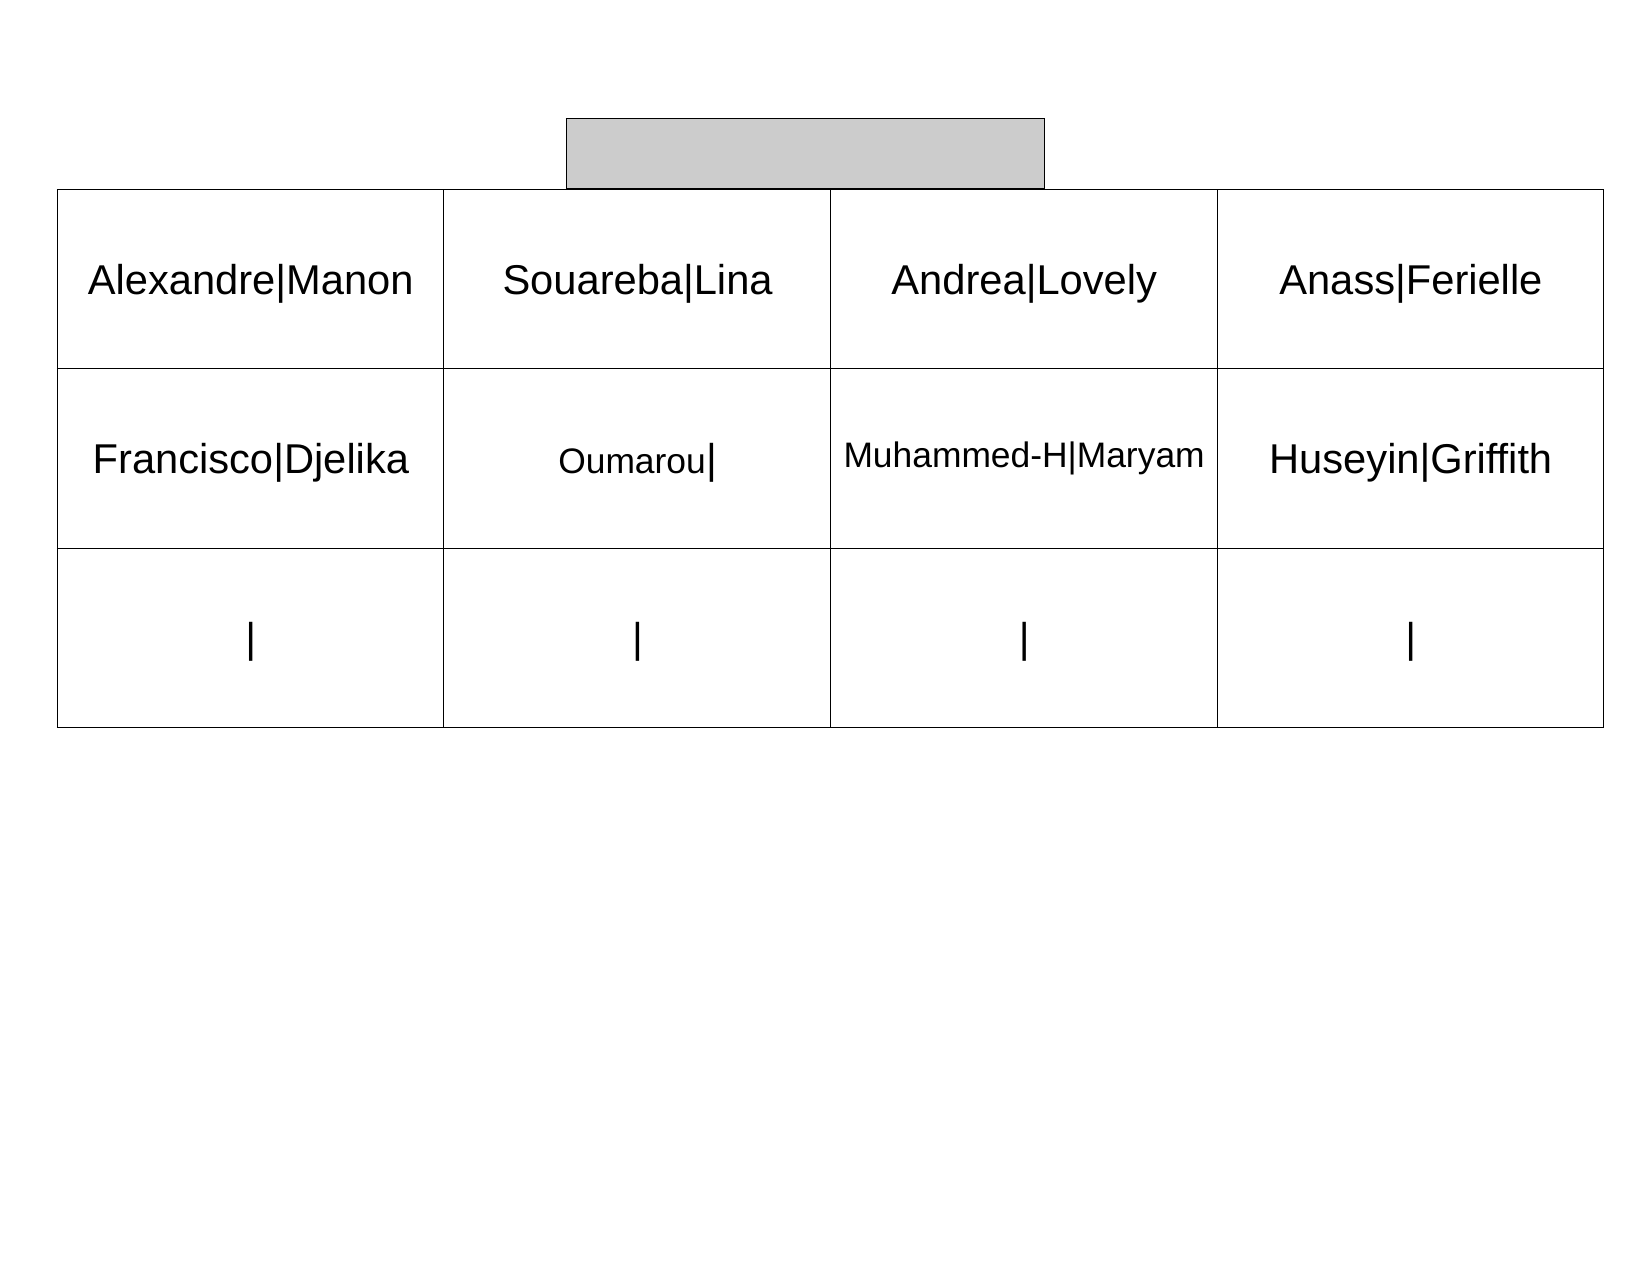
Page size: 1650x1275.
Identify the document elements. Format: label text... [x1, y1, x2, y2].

table_cell Francisco|Djelika [58, 369, 443, 547]
table_header [567, 119, 1044, 188]
table_header Andrea|Lovely [831, 190, 1217, 368]
table_header Anass|Ferielle [1218, 190, 1603, 368]
table_cell Oumarou| [444, 369, 830, 547]
table_cell | [831, 549, 1217, 727]
table_header Souareba|Lina [444, 190, 830, 368]
table_header Alexandre|Manon [58, 190, 443, 368]
table_cell | [444, 549, 830, 727]
table_cell | [58, 549, 443, 727]
table_cell Huseyin|Griffith [1218, 369, 1603, 547]
table_cell | [1218, 549, 1603, 727]
table_cell Muhammed-H|Maryam [831, 369, 1217, 547]
